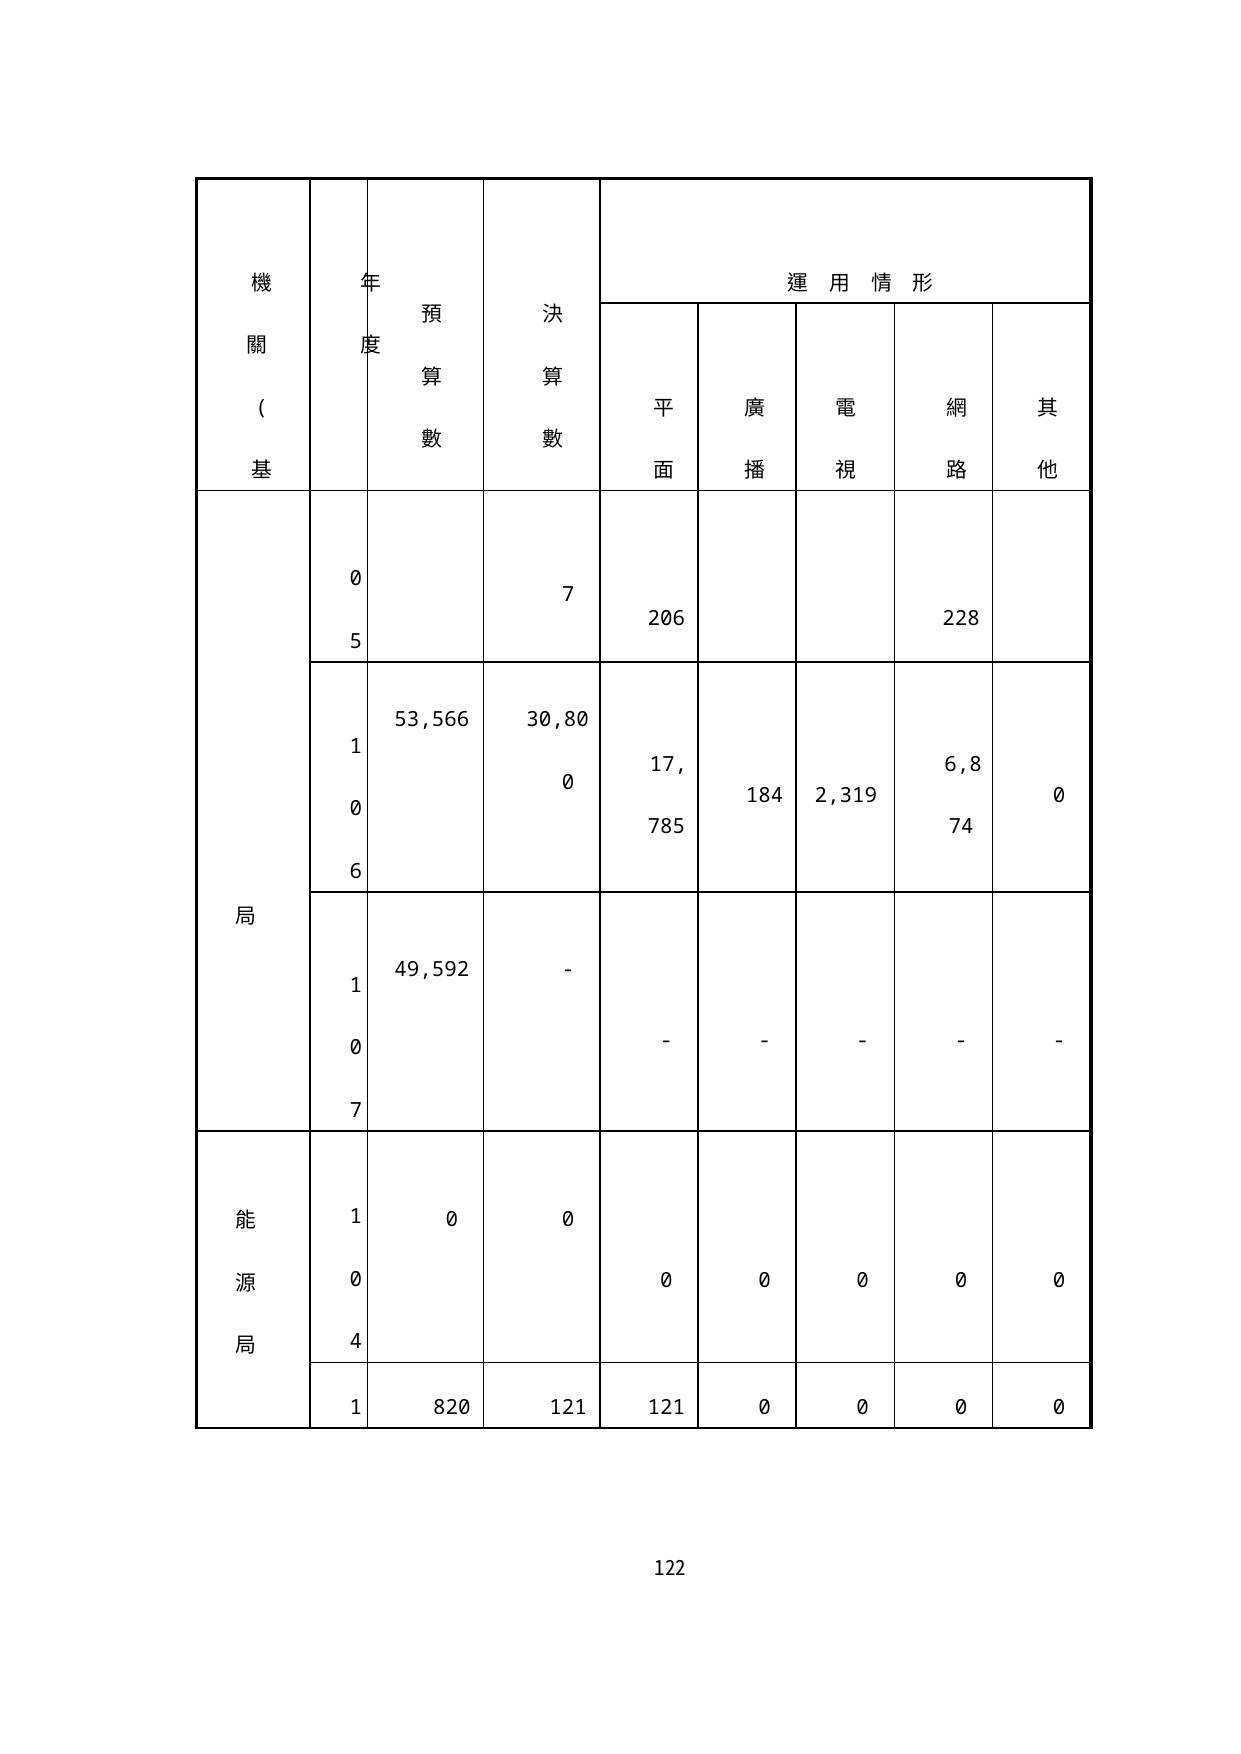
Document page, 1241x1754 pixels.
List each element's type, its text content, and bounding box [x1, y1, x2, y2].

table_cell 0 [797, 1132, 894, 1361]
table_cell - [797, 893, 894, 1130]
table_cell 05 [311, 491, 367, 661]
table_header 運用情形 [601, 180, 1089, 302]
table_cell 0 [699, 1363, 795, 1427]
table_header 預算數 [368, 180, 483, 490]
table_cell - [699, 893, 795, 1130]
table_cell 104 [311, 1132, 367, 1361]
table_header 機關(基金)名稱 [198, 180, 309, 490]
table_cell 平面 [601, 304, 697, 490]
table_cell 0 [895, 1363, 992, 1427]
table_cell 能源局 [198, 1132, 309, 1427]
table_cell - [993, 893, 1089, 1130]
table_cell 0 [993, 663, 1089, 891]
table_cell 7 [484, 491, 599, 661]
table_cell 局 [198, 491, 309, 1130]
table_header 決算數 [484, 180, 599, 490]
table_cell 107 [311, 893, 367, 1130]
table_cell - [601, 893, 697, 1130]
table_cell [797, 491, 894, 661]
table_cell 121 [484, 1363, 599, 1427]
table_cell 106 [311, 663, 367, 891]
table_cell 0 [484, 1132, 599, 1361]
table_cell 6,874 [895, 663, 992, 891]
table_cell 0 [368, 1132, 483, 1361]
table_cell 0 [895, 1132, 992, 1361]
table_cell 0 [699, 1132, 795, 1361]
table_cell 206 [601, 491, 697, 661]
table_cell - [895, 893, 992, 1130]
table_cell 121 [601, 1363, 697, 1427]
table_cell 電視 [797, 304, 894, 490]
table_cell 49,592 [368, 893, 483, 1130]
table_cell 105 [311, 1363, 367, 1427]
table_cell 30,800 [484, 663, 599, 891]
table_cell 53,566 [368, 663, 483, 891]
table_cell - [484, 893, 599, 1130]
table_cell 17,785 [601, 663, 697, 891]
table_cell 網路 [895, 304, 992, 490]
table_cell 820 [368, 1363, 483, 1427]
table_cell [699, 491, 795, 661]
table_cell 184 [699, 663, 795, 891]
table_cell 0 [993, 1132, 1089, 1361]
table_cell 2,319 [797, 663, 894, 891]
table_cell [993, 491, 1089, 661]
table_cell [368, 491, 483, 661]
table_cell 0 [601, 1132, 697, 1361]
table_cell 0 [797, 1363, 894, 1427]
table_header 年度 [311, 180, 367, 490]
table_cell 0 [993, 1363, 1089, 1427]
table_cell 廣播 [699, 304, 795, 490]
table_cell 其他 [993, 304, 1089, 490]
table_cell 228 [895, 491, 992, 661]
